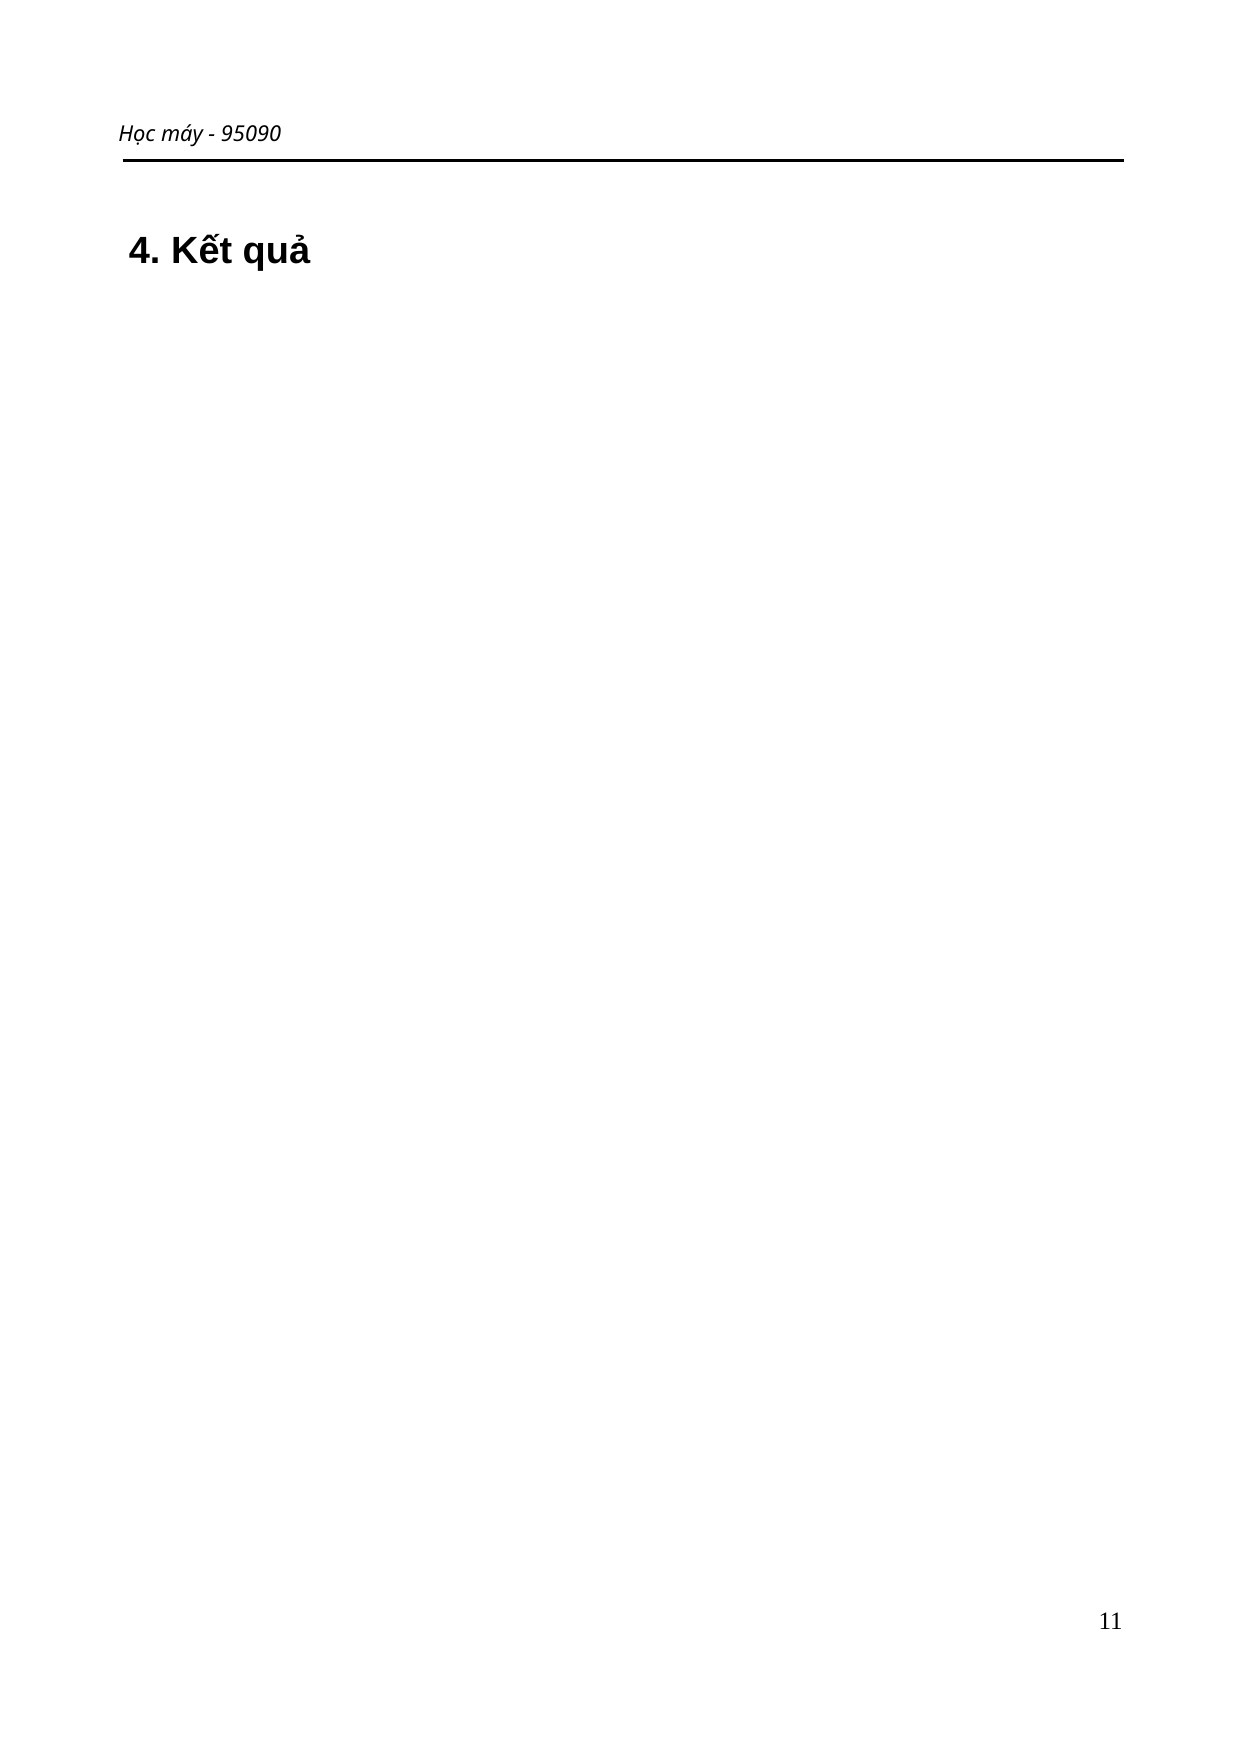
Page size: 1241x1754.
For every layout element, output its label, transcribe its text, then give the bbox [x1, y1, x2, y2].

subtitle Kết quả [118, 228, 1122, 272]
